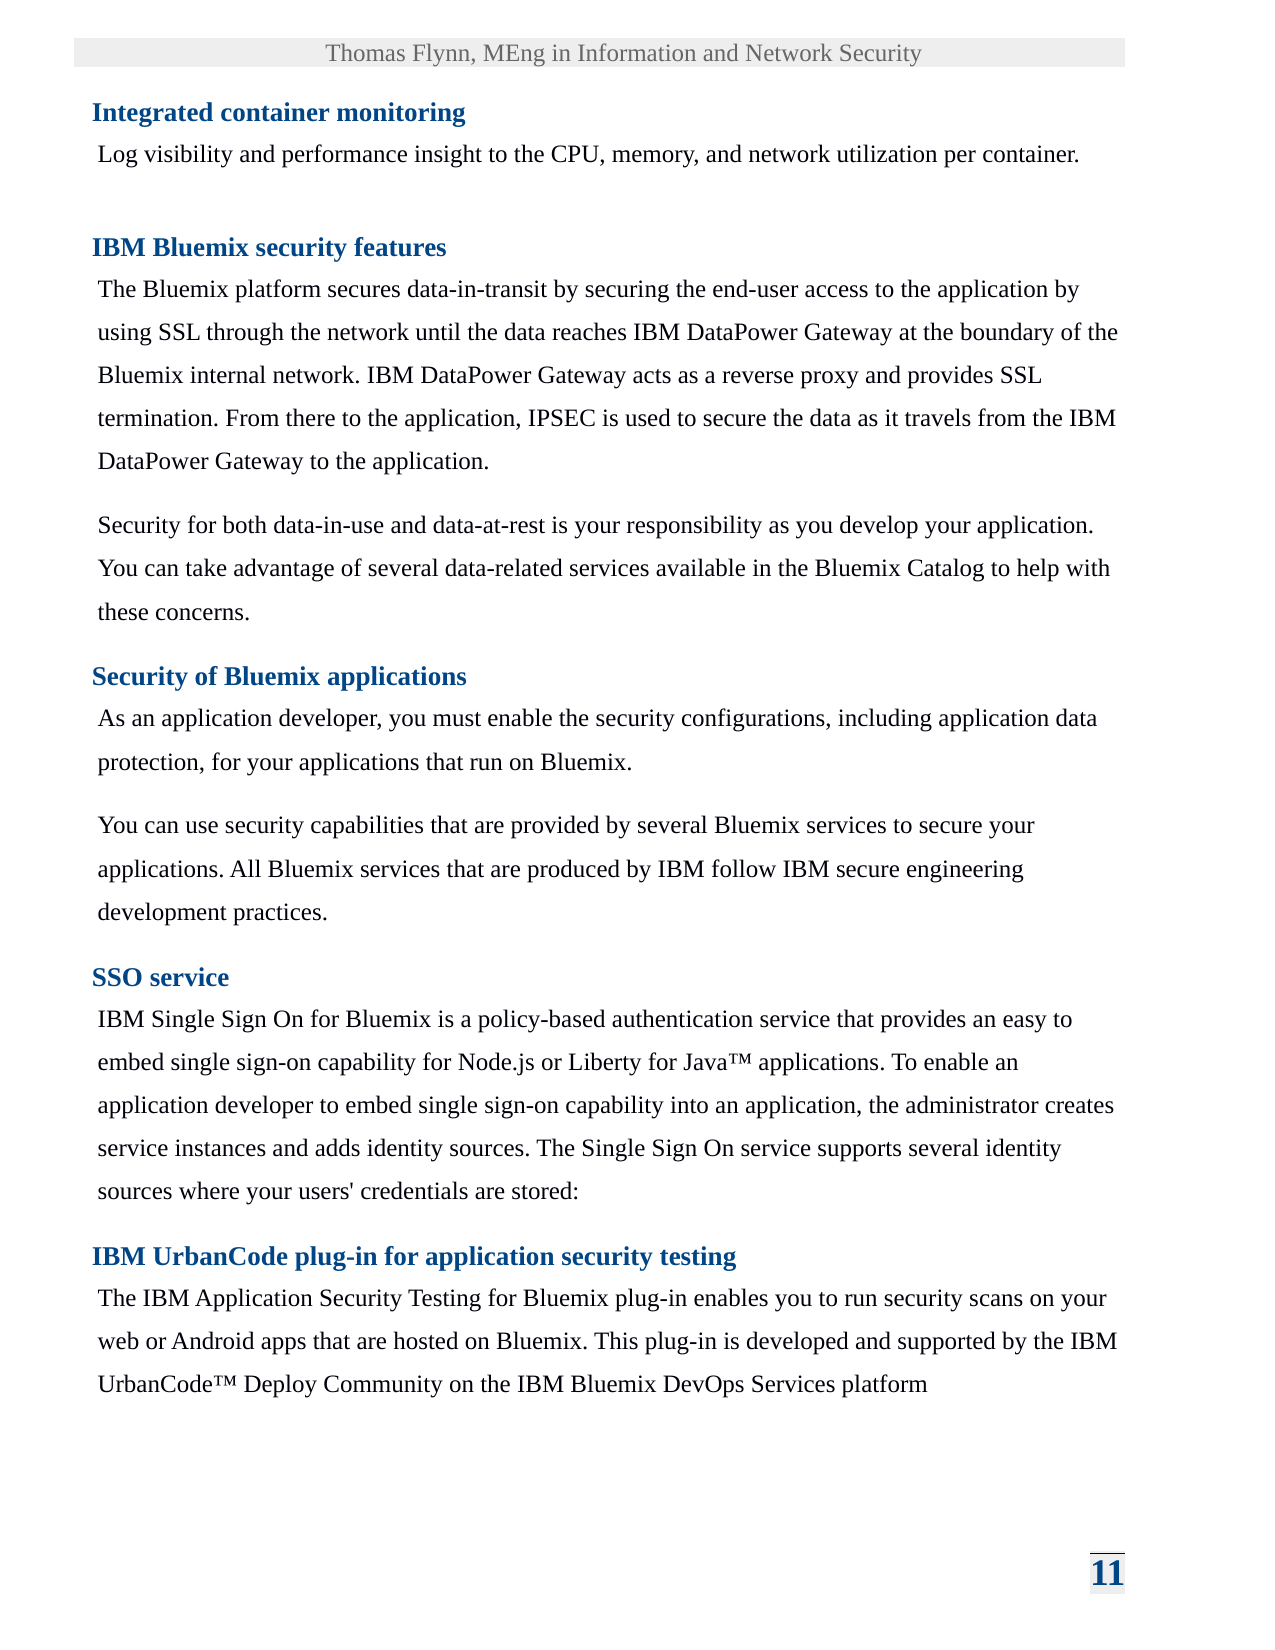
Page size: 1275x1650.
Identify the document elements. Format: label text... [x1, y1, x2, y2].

text The Bluemix platform secures data-in-transit by securing the end-user access to the application by using SSL through the network until the data reaches IBM DataPower Gateway at the boundary of the Bluemix internal network. IBM DataPower Gateway acts as a reverse proxy and provides SSL termination. From there to the application, IPSEC is used to secure the data as it travels from the IBM DataPower Gateway to the application. [97, 274, 1125, 475]
subtitle IBM Bluemix security features [92, 231, 1125, 262]
text IBM Single Sign On for Bluemix is a policy-based authentication service that provides an easy to embed single sign-on capability for Node.js or Liberty for Java™ applications. To enable an application developer to embed single sign-on capability into an application, the administrator creates service instances and adds identity sources. The Single Sign On service supports several identity sources where your users' credentials are stored: [97, 1004, 1125, 1205]
text You can use security capabilities that are provided by several Bluemix services to secure your applications. All Bluemix services that are produced by IBM follow IBM secure engineering development practices. [97, 811, 1125, 926]
text Security for both data-in-use and data-at-rest is your responsibility as you develop your application. You can take advantage of several data-related services available in the Bluemix Catalog to help with these concerns. [97, 510, 1125, 625]
text As an application developer, you must enable the security configurations, including application data protection, for your applications that run on Bluemix. [97, 703, 1125, 775]
text The IBM Application Security Testing for Bluemix plug-in enables you to run security scans on your web or Android apps that are hosted on Bluemix. This plug-in is developed and supported by the IBM UrbanCode™ Deploy Community on the IBM Bluemix DevOps Services platform [97, 1283, 1125, 1398]
text Log visibility and performance insight to the CPU, memory, and network utilization per container. [97, 139, 1125, 168]
subtitle SSO service [92, 961, 1125, 992]
subtitle Security of Bluemix applications [92, 661, 1125, 692]
subtitle Integrated container monitoring [92, 96, 1125, 127]
subtitle IBM UrbanCode plug-in for application security testing [92, 1240, 1125, 1271]
